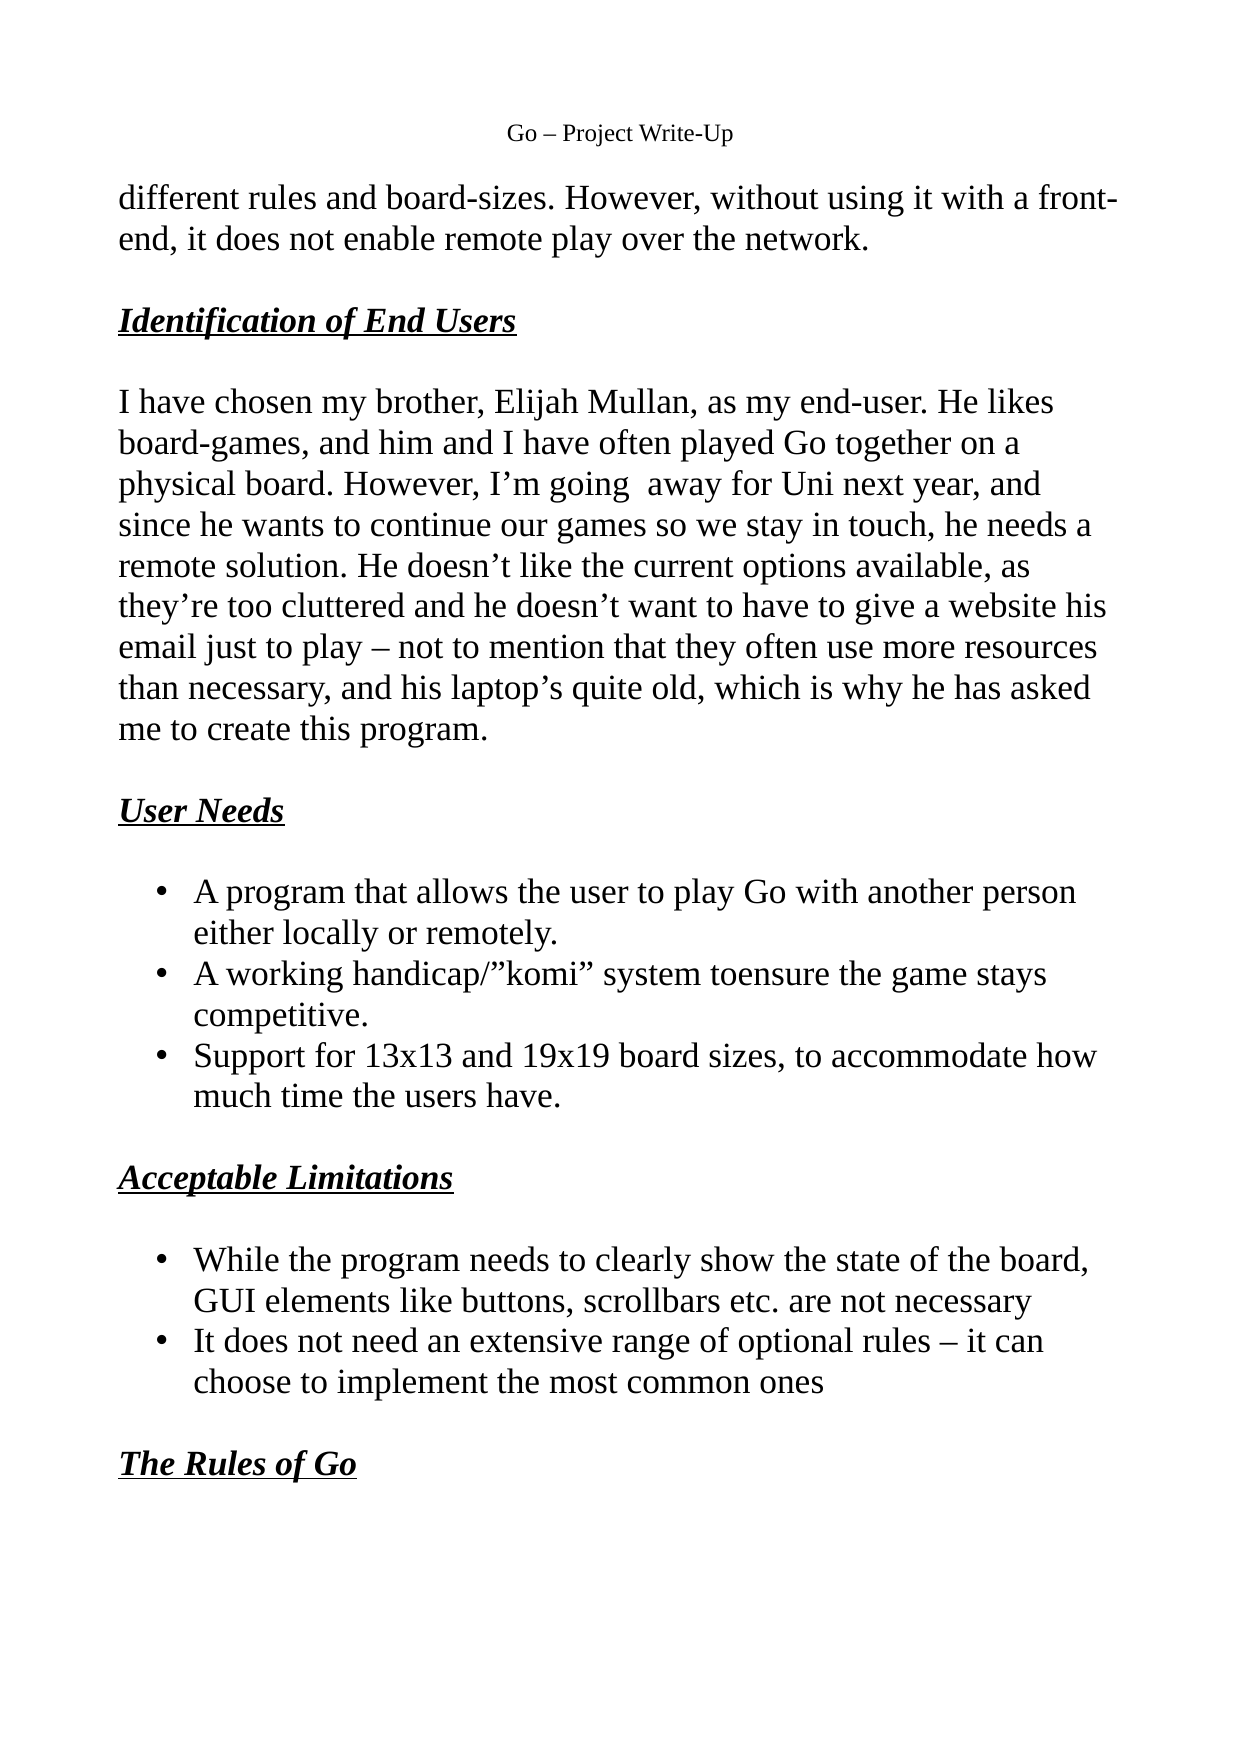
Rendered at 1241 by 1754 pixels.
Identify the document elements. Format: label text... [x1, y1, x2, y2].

text The Rules of Go [118, 1442, 1122, 1483]
list It does not need an extensive range of optional rules – it can choose to implement the most common ones [156, 1320, 1122, 1401]
text User Needs [118, 789, 1122, 830]
list Support for 13x13 and 19x19 board sizes, to accommodate how much time the users have. [156, 1034, 1122, 1116]
text different rules and board-sizes. However, without using it with a front-end, it does not enable remote play over the network. [118, 176, 1122, 258]
list A working handicap/”komi” system toensure the game stays competitive. [156, 952, 1122, 1034]
list While the program needs to clearly show the state of the board, GUI elements like buttons, scrollbars etc. are not necessary [156, 1238, 1122, 1320]
text I have chosen my brother, Elijah Mullan, as my end-user. He likes board-games, and him and I have often played Go together on a physical board. However, I’m going away for Uni next year, and since he wants to continue our games so we stay in touch, he needs a remote solution. He doesn’t like the current options available, as they’re too cluttered and he doesn’t want to have to give a website his email just to play – not to mention that they often use more resources than necessary, and his laptop’s quite old, which is why he has asked me to create this program. [118, 381, 1122, 748]
text Identification of End Users [118, 299, 1122, 340]
text Acceptable Limitations [118, 1156, 1122, 1197]
list A program that allows the user to play Go with another person either locally or remotely. [156, 871, 1122, 952]
